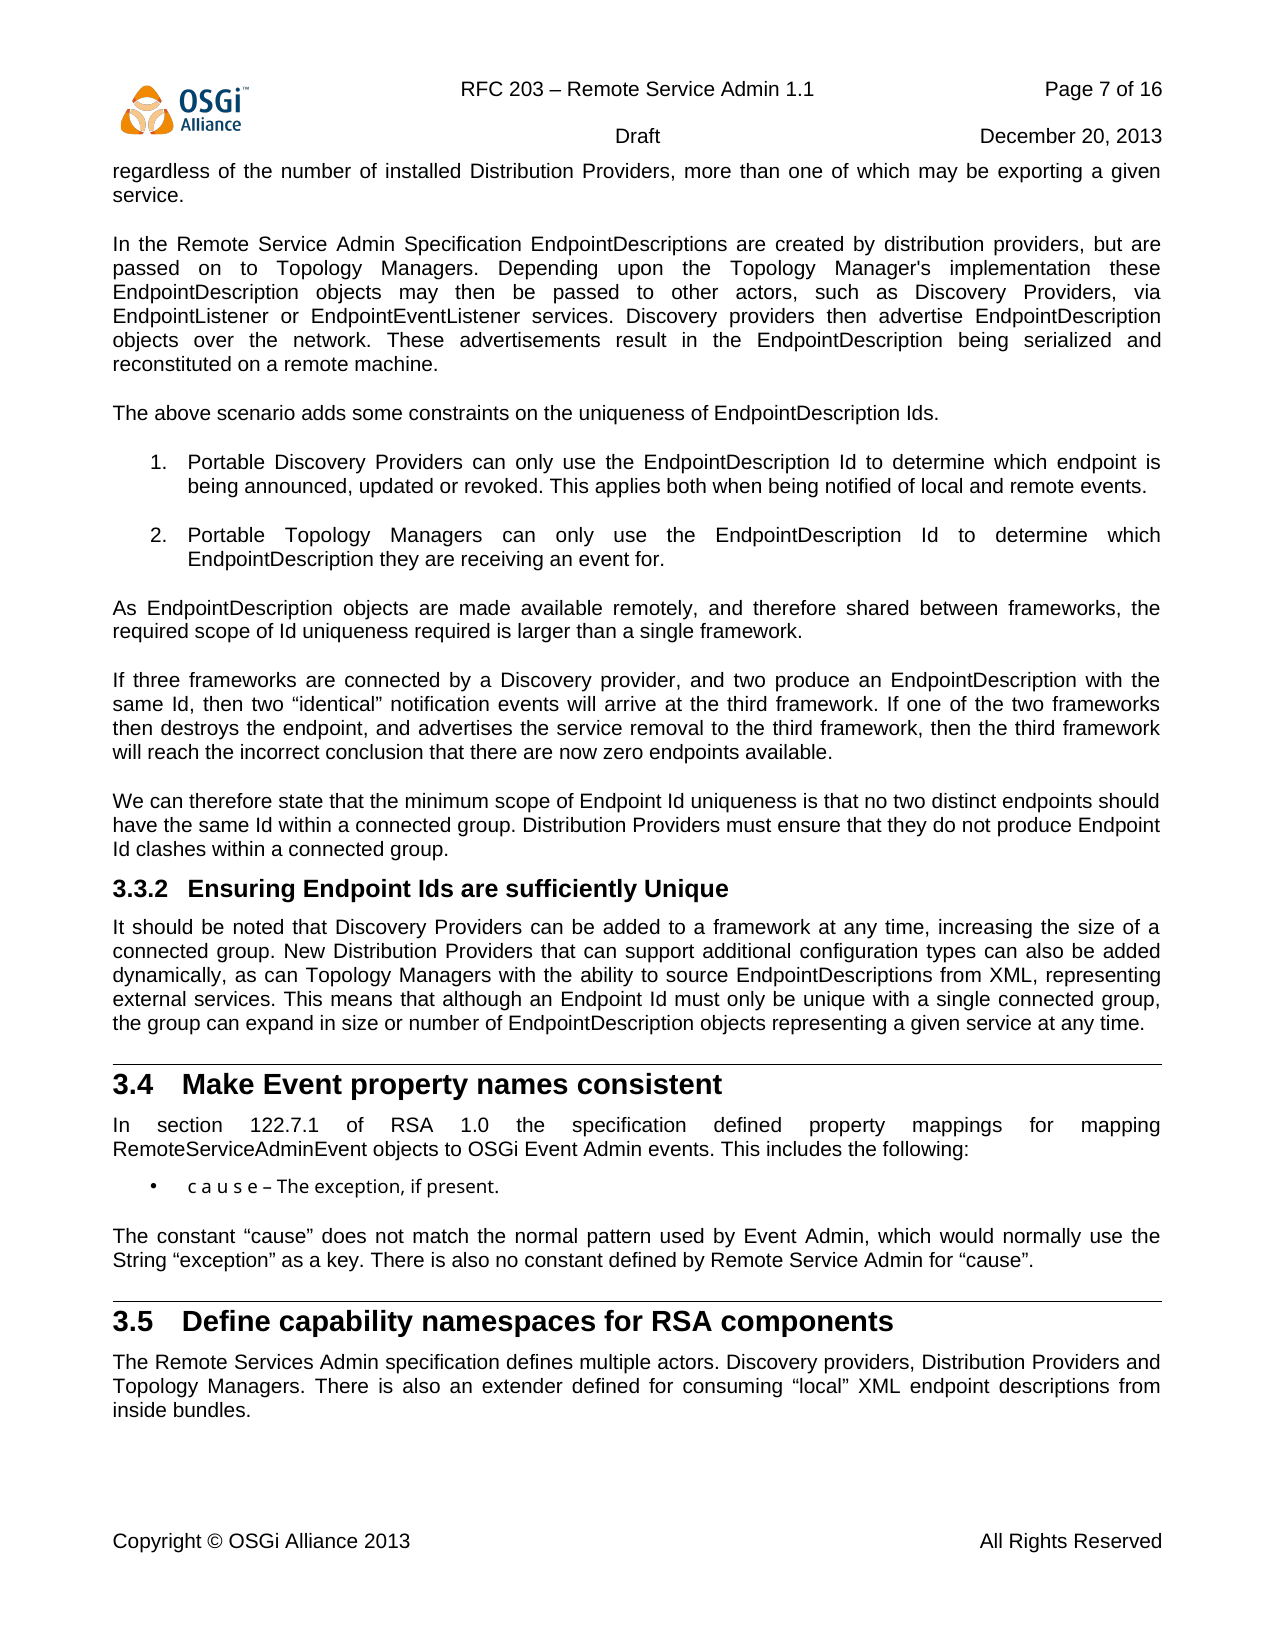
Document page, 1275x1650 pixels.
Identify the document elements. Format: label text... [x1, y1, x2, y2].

text As EndpointDescription objects are made available remotely, and therefore shared between frameworks, the required scope of Id uniqueness required is larger than a single framework. [112, 595, 1162, 643]
text The constant “cause” does not match the normal pattern used by Event Admin, which would normally use the String “exception” as a key. There is also no constant defined by Remote Service Admin for “cause”. [112, 1224, 1162, 1272]
subtitle Ensuring Endpoint Ids are sufficiently Unique [112, 873, 1162, 902]
text It should be noted that Discovery Providers can be added to a framework at any time, increasing the size of a connected group. New Distribution Providers that can support additional configuration types can also be added dynamically, as can Topology Managers with the ability to source EndpointDescriptions from XML, representing external services. This means that although an Endpoint Id must only be unique with a single connected group, the group can expand in size or number of EndpointDescription objects representing a given service at any time. [112, 915, 1162, 1034]
text We can therefore state that the minimum scope of Endpoint Id uniqueness is that no two distinct endpoints should have the same Id within a connected group. Distribution Providers must ensure that they do not produce Endpoint Id clashes within a connected group. [112, 789, 1162, 861]
text In the Remote Service Admin Specification EndpointDescriptions are created by distribution providers, but are passed on to Topology Managers. Depending upon the Topology Manager's implementation these EndpointDescription objects may then be passed to other actors, such as Discovery Providers, via EndpointListener or EndpointEventListener services. Discovery providers then advertise EndpointDescription objects over the network. These advertisements result in the EndpointDescription being serialized and reconstituted on a remote machine. [112, 232, 1162, 376]
list c a u s e – The exception, if present. [150, 1173, 1162, 1199]
text The Remote Services Admin specification defines multiple actors. Discovery providers, Distribution Providers and Topology Managers. There is also an extender defined for consuming “local” XML endpoint descriptions from inside bundles. [112, 1350, 1162, 1422]
text regardless of the number of installed Distribution Providers, more than one of which may be exporting a given service. [112, 159, 1162, 207]
picture [113, 78, 257, 142]
list Portable Discovery Providers can only use the EndpointDescription Id to determine which endpoint is being announced, updated or revoked. This applies both when being notified of local and remote events. [150, 449, 1162, 497]
list Portable Topology Managers can only use the EndpointDescription Id to determine which EndpointDescription they are receiving an event for. [150, 522, 1162, 570]
text If three frameworks are connected by a Discovery provider, and two produce an EndpointDescription with the same Id, then two “identical” notification events will arrive at the third framework. If one of the two frameworks then destroys the endpoint, and advertises the service removal to the third framework, then the third framework will reach the incorrect conclusion that there are now zero endpoints available. [112, 668, 1162, 764]
subtitle Define capability namespaces for RSA components [112, 1302, 1162, 1338]
text In section 122.7.1 of RSA 1.0 the specification defined property mappings for mapping RemoteServiceAdminEvent objects to OSGi Event Admin events. This includes the following: [112, 1113, 1162, 1161]
subtitle Make Event property names consistent [112, 1065, 1162, 1100]
text The above scenario adds some constraints on the uniqueness of EndpointDescription Ids. [112, 401, 1162, 424]
